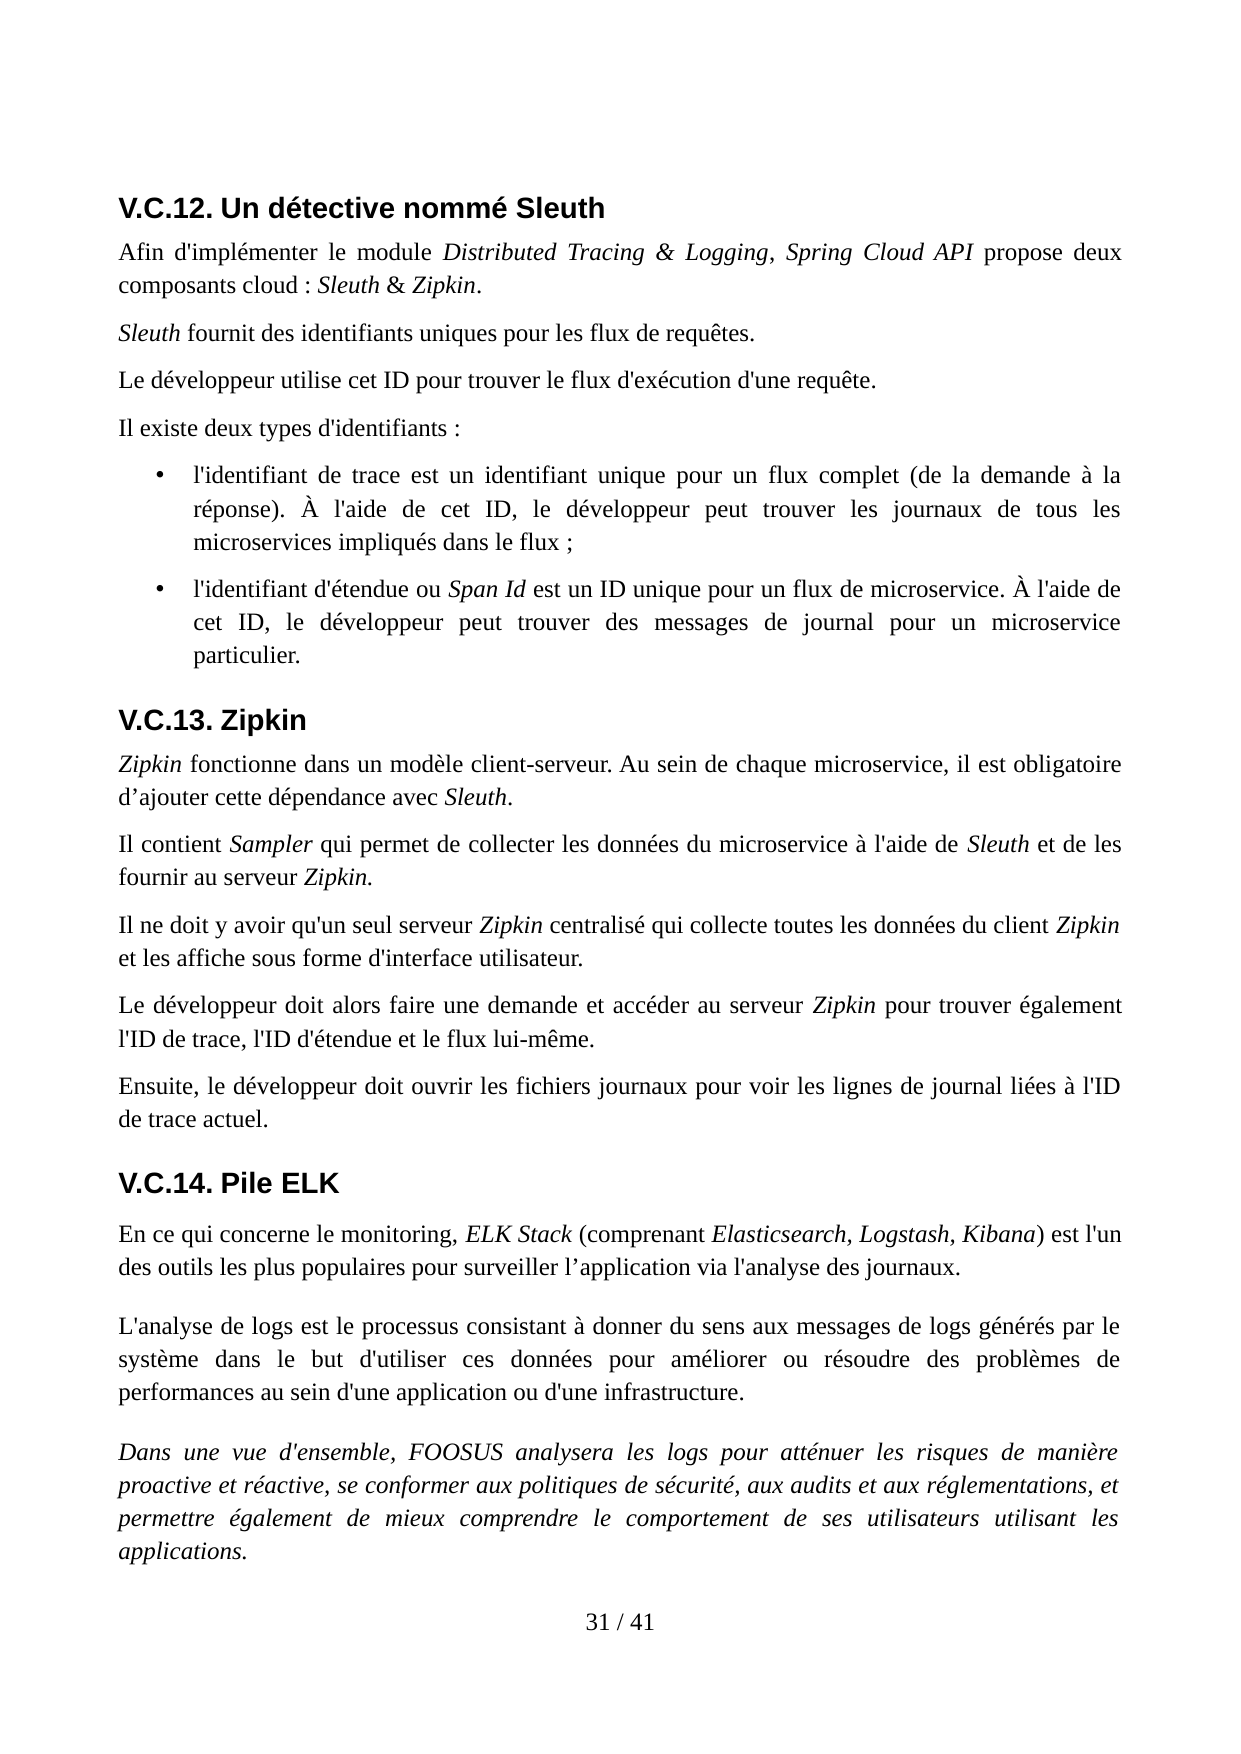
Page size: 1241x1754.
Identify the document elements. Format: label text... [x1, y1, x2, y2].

text Le développeur doit alors faire une demande et accéder au serveur Zipkin pour trouver également l'ID de trace, l'ID d'étendue et le flux lui-même. [118, 991, 1122, 1052]
text En ce qui concerne le monitoring, ELK Stack (comprenant Elasticsearch, Logstash, Kibana) est l'un des outils les plus populaires pour surveiller l’application via l'analyse des journaux. [118, 1219, 1122, 1280]
subtitle Zipkin [118, 702, 1122, 736]
subtitle Un détective nommé Sleuth [118, 191, 1122, 225]
list l'identifiant de trace est un identifiant unique pour un flux complet (de la demande à la réponse). À l'aide de cet ID, le développeur peut trouver les journaux de tous les microservices impliqués dans le flux ; [156, 461, 1122, 555]
subtitle Pile ELK [118, 1166, 1122, 1200]
text Il ne doit y avoir qu'un seul serveur Zipkin centralisé qui collecte toutes les données du client Zipkin et les affiche sous forme d'interface utilisateur. [118, 910, 1122, 972]
text Afin d'implémenter le module Distributed Tracing & Logging, Spring Cloud API propose deux composants cloud : Sleuth & Zipkin. [118, 237, 1122, 299]
text Ensuite, le développeur doit ouvrir les fichiers journaux pour voir les lignes de journal liées à l'ID de trace actuel. [118, 1071, 1122, 1133]
text Le développeur utilise cet ID pour trouver le flux d'exécution d'une requête. [118, 365, 1122, 394]
text Il existe deux types d'identifiants : [118, 413, 1122, 442]
text Dans une vue d'ensemble, FOOSUS analysera les logs pour atténuer les risques de manière proactive et réactive, se conformer aux politiques de sécurité, aux audits et aux réglementations, et permettre également de mieux comprendre le comportement de ses utilisateurs utilisant les applications. [118, 1437, 1122, 1564]
text L'analyse de logs est le processus consistant à donner du sens aux messages de logs générés par le système dans le but d'utiliser ces données pour améliorer ou résoudre des problèmes de performances au sein d'une application ou d'une infrastructure. [118, 1311, 1122, 1406]
text Zipkin fonctionne dans un modèle client-serveur. Au sein de chaque microservice, il est obligatoire d’ajouter cette dépendance avec Sleuth. [118, 749, 1122, 811]
text Sleuth fournit des identifiants uniques pour les flux de requêtes. [118, 318, 1122, 347]
text Il contient Sampler qui permet de collecter les données du microservice à l'aide de Sleuth et de les fournir au serveur Zipkin. [118, 829, 1122, 891]
list l'identifiant d'étendue ou Span Id est un ID unique pour un flux de microservice. À l'aide de cet ID, le développeur peut trouver des messages de journal pour un microservice particulier. [156, 574, 1122, 669]
